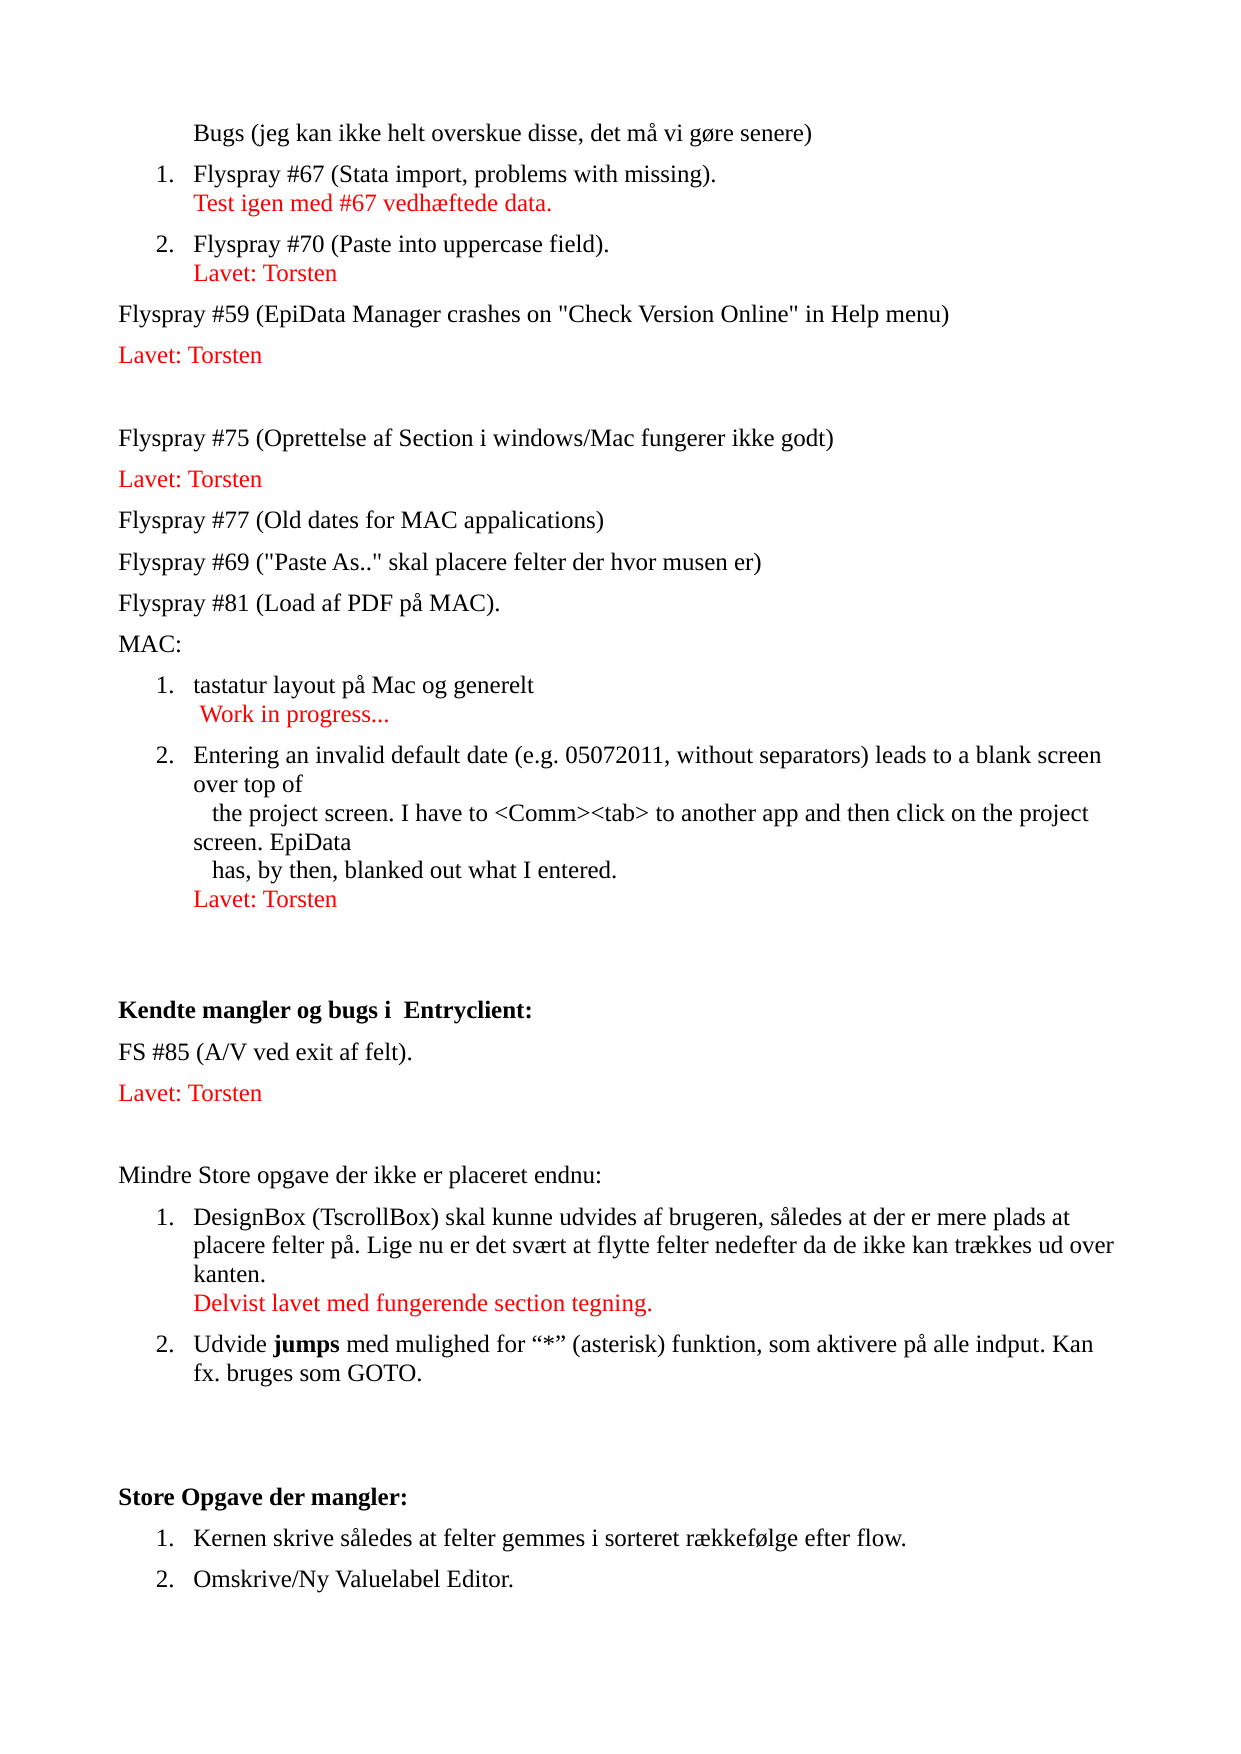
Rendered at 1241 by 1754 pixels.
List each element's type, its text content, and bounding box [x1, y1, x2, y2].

text Flyspray #77 (Old dates for MAC appalications) [118, 506, 1122, 534]
text MAC: [118, 629, 1122, 658]
text Flyspray #59 (EpiData Manager crashes on "Check Version Online" in Help menu) [118, 299, 1122, 328]
text Flyspray #75 (Oprettelse af Section i windows/Mac fungerer ikke godt) [118, 423, 1122, 452]
text Lavet: Torsten [118, 1078, 1122, 1107]
list Kernen skrive således at felter gemmes i sorteret rækkefølge efter flow. [156, 1523, 1122, 1552]
text Flyspray #81 (Load af PDF på MAC). [118, 588, 1122, 617]
list Omskrive/Ny Valuelabel Editor. [156, 1564, 1122, 1593]
list Entering an invalid default date (e.g. 05072011, without separators) leads to a blank screen over top of the project screen. I have to <Comm><tab> to another app and then click on the project screen. EpiData has, by then, blanked out what I entered. Lavet: Torsten [156, 741, 1122, 942]
text Mindre Store opgave der ikke er placeret endnu: [118, 1161, 1122, 1189]
text Bugs (jeg kan ikke helt overskue disse, det må vi gøre senere) [193, 118, 1191, 147]
text Kendte mangler og bugs i Entryclient: [118, 996, 1122, 1024]
text Store Opgave der mangler: [118, 1482, 1122, 1511]
text FS #85 (A/V ved exit af felt). [118, 1037, 1122, 1066]
text Lavet: Torsten [118, 341, 1122, 369]
text Flyspray #69 ("Paste As.." skal placere felter der hvor musen er) [118, 547, 1122, 576]
list tastatur layout på Mac og generelt Work in progress... [156, 671, 1122, 728]
list Flyspray #67 (Stata import, problems with missing). Test igen med #67 vedhæftede data. [156, 159, 1122, 217]
list Flyspray #70 (Paste into uppercase field). Lavet: Torsten [156, 229, 1122, 287]
text Lavet: Torsten [118, 464, 1122, 493]
list DesignBox (TscrollBox) skal kunne udvides af brugeren, således at der er mere plads at placere felter på. Lige nu er det svært at flytte felter nedefter da de ikke kan trækkes ud over kanten. Delvist lavet med fungerende section tegning. [156, 1202, 1122, 1317]
list Udvide jumps med mulighed for “*” (asterisk) funktion, som aktivere på alle indput. Kan fx. bruges som GOTO. [156, 1329, 1122, 1387]
